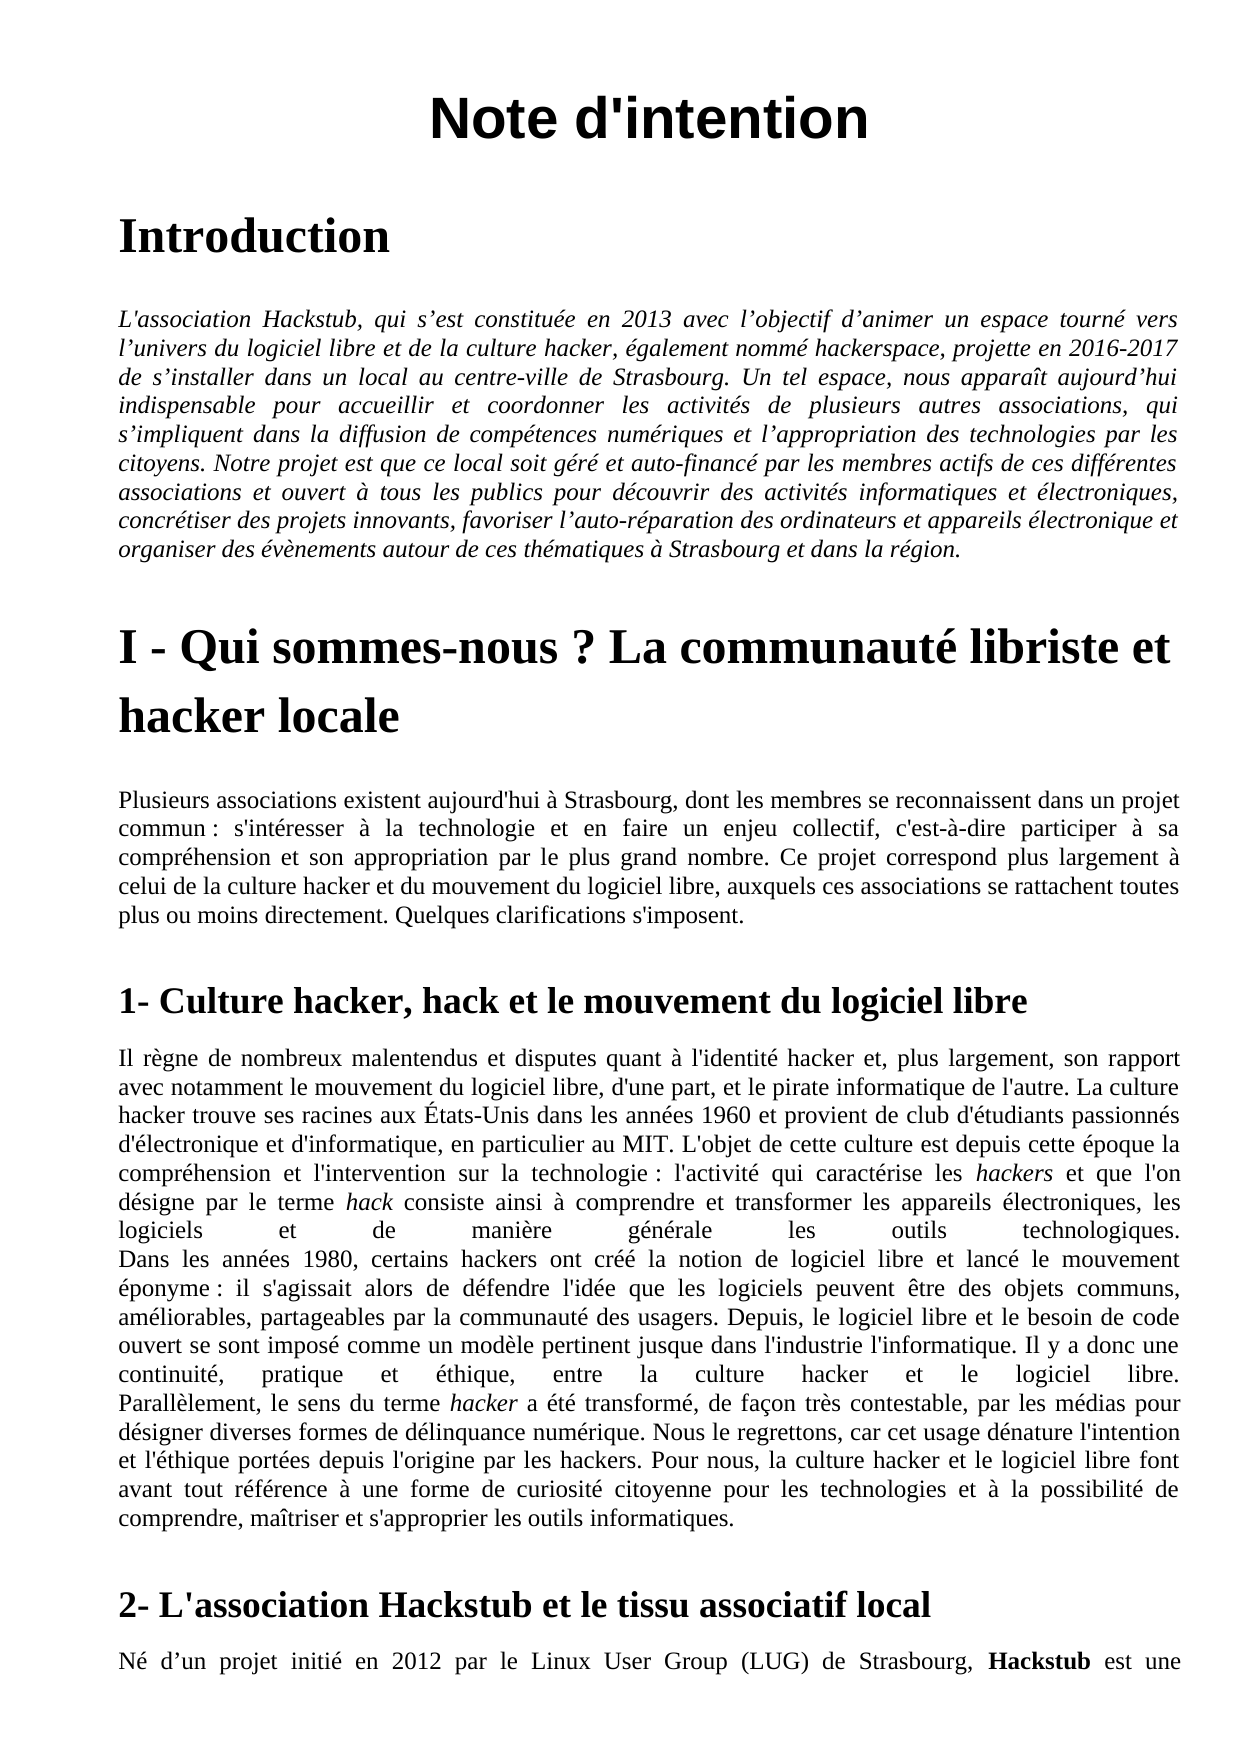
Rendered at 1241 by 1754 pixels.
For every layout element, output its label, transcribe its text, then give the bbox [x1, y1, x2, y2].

text L'association Hackstub, qui s’est constituée en 2013 avec l’objectif d’animer un espace tourné vers l’univers du logiciel libre et de la culture hacker, également nommé hackerspace, projette en 2016-2017 de s’installer dans un local au centre-ville de Strasbourg. Un tel espace, nous apparaît aujourd’hui indispensable pour accueillir et coordonner les activités de plusieurs autres associations, qui s’impliquent dans la diffusion de compétences numériques et l’appropriation des technologies par les citoyens. Notre projet est que ce local soit géré et auto-financé par les membres actifs de ces différentes associations et ouvert à tous les publics pour découvrir des activités informatiques et électroniques, concrétiser des projets innovants, favoriser l’auto-réparation des ordinateurs et appareils électronique et organiser des évènements autour de ces thématiques à Strasbourg et dans la région. [118, 304, 1181, 563]
text Il règne de nombreux malentendus et disputes quant à l'identité hacker et, plus largement, son rapport avec notamment le mouvement du logiciel libre, d'une part, et le pirate informatique de l'autre. La culture hacker trouve ses racines aux États-Unis dans les années 1960 et provient de club d'étudiants passionnés d'électronique et d'informatique, en particulier au MIT. L'objet de cette culture est depuis cette époque la compréhension et l'intervention sur la technologie : l'activité qui caractérise les hackers et que l'on désigne par le terme hack consiste ainsi à comprendre et transformer les appareils électroniques, les logiciels et de manière générale les outils technologiques. Dans les années 1980, certains hackers ont créé la notion de logiciel libre et lancé le mouvement éponyme : il s'agissait alors de défendre l'idée que les logiciels peuvent être des objets communs, améliorables, partageables par la communauté des usagers. Depuis, le logiciel libre et le besoin de code ouvert se sont imposé comme un modèle pertinent jusque dans l'industrie l'informatique. Il y a donc une continuité, pratique et éthique, entre la culture hacker et le logiciel libre. Parallèlement, le sens du terme hacker a été transformé, de façon très contestable, par les médias pour désigner diverses formes de délinquance numérique. Nous le regrettons, car cet usage dénature l'intention et l'éthique portées depuis l'origine par les hackers. Pour nous, la culture hacker et le logiciel libre font avant tout référence à une forme de curiosité citoyenne pour les technologies et à la possibilité de comprendre, maîtriser et s'approprier les outils informatiques. [118, 1043, 1181, 1532]
text Plusieurs associations existent aujourd'hui à Strasbourg, dont les membres se reconnaissent dans un projet commun : s'intéresser à la technologie et en faire un enjeu collectif, c'est-à-dire participer à sa compréhension et son appropriation par le plus grand nombre. Ce projet correspond plus largement à celui de la culture hacker et du mouvement du logiciel libre, auxquels ces associations se rattachent toutes plus ou moins directement. Quelques clarifications s'imposent. [118, 785, 1181, 928]
text Né d’un projet initié en 2012 par le Linux User Group (LUG) de Strasbourg, Hackstub est une [118, 1646, 1181, 1675]
title Note d'intention [118, 84, 1181, 151]
subtitle 2- L'association Hackstub et le tissu associatif local [118, 1582, 1181, 1625]
subtitle Introduction [118, 206, 1181, 263]
subtitle 1- Culture hacker, hack et le mouvement du logiciel libre [118, 979, 1181, 1022]
subtitle I - Qui sommes-nous ? La communauté libriste et hacker locale [118, 617, 1181, 744]
